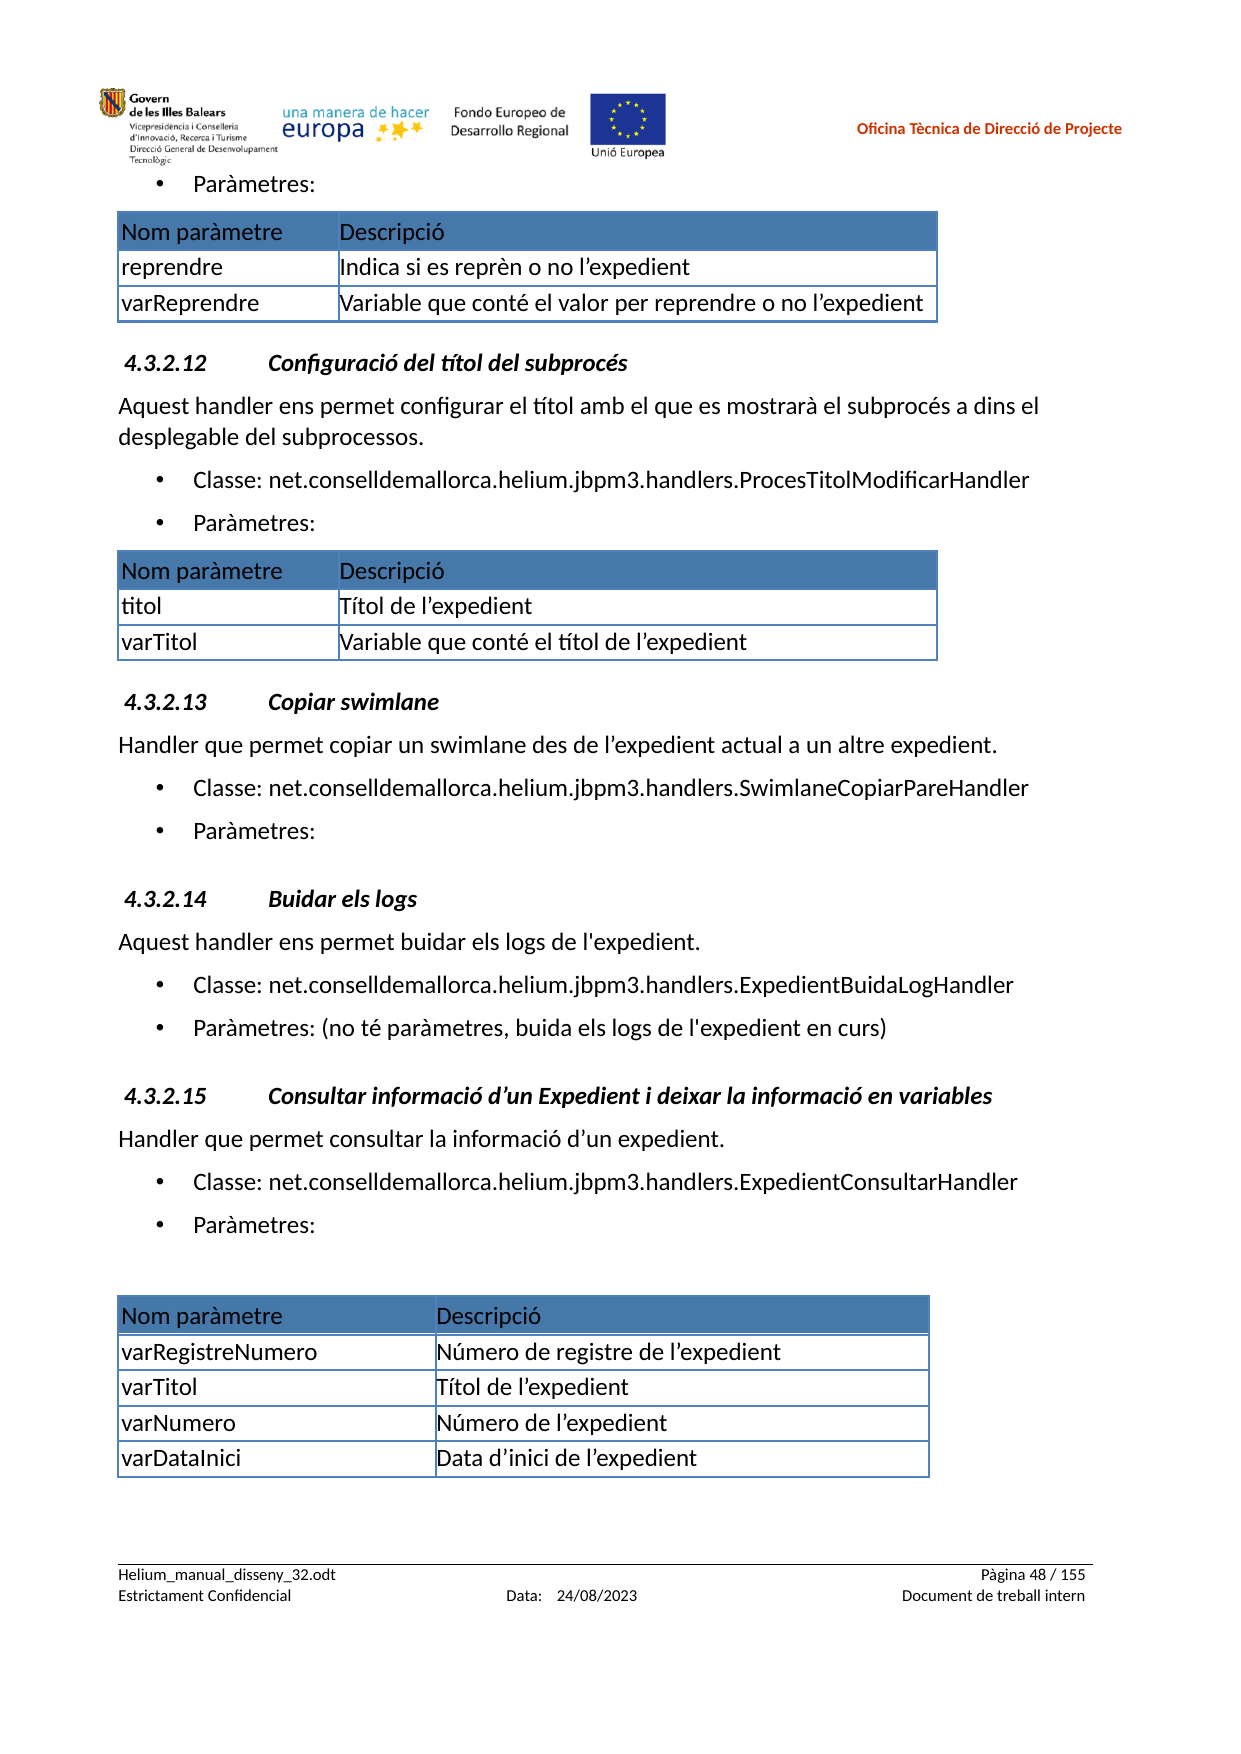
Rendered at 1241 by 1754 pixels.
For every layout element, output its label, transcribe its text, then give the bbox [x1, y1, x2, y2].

list Paràmetres: [156, 1209, 1122, 1239]
text Handler que permet consultar la informació d’un expedient. [118, 1123, 1122, 1153]
list Paràmetres: (no té paràmetres, buida els logs de l'expedient en curs) [156, 1012, 1122, 1043]
subtitle Buidar els logs [118, 883, 1122, 914]
table_cell varTitol [119, 1371, 435, 1404]
table_header Nom paràmetre [119, 1297, 435, 1333]
subtitle Copiar swimlane [118, 686, 1122, 717]
text Handler que permet copiar un swimlane des de l’expedient actual a un altre expedient. [118, 729, 1122, 760]
table_cell varReprendre [119, 287, 338, 320]
table_cell Variable que conté el títol de l’expedient [340, 626, 936, 659]
table_header Descripció [437, 1297, 928, 1333]
table_cell Indica si es reprèn o no l’expedient [340, 251, 936, 285]
table_header Descripció [340, 213, 936, 249]
table_header Descripció [340, 552, 936, 588]
table_cell Número de registre de l’expedient [437, 1336, 928, 1369]
table_cell reprendre [119, 251, 338, 285]
table_cell varNumero [119, 1407, 435, 1440]
list Classe: net.conselldemallorca.helium.jbpm3.handlers.ExpedientConsultarHandler [156, 1166, 1122, 1197]
table_cell varTitol [119, 626, 338, 659]
list Classe: net.conselldemallorca.helium.jbpm3.handlers.ExpedientBuidaLogHandler [156, 969, 1122, 1000]
text Aquest handler ens permet buidar els logs de l'expedient. [118, 926, 1122, 957]
list Paràmetres: [156, 815, 1122, 846]
picture [99, 87, 668, 166]
table_cell Data d’inici de l’expedient [437, 1442, 928, 1476]
list Classe: net.conselldemallorca.helium.jbpm3.handlers.ProcesTitolModificarHandler [156, 464, 1122, 494]
table_cell Variable que conté el valor per reprendre o no l’expedient [340, 287, 936, 320]
list Classe: net.conselldemallorca.helium.jbpm3.handlers.SwimlaneCopiarPareHandler [156, 772, 1122, 803]
table_header Nom paràmetre [119, 213, 338, 249]
table_cell varRegistreNumero [119, 1336, 435, 1369]
text Aquest handler ens permet configurar el títol amb el que es mostrarà el subprocés a dins el desplegable del subprocessos. [118, 390, 1122, 451]
table_cell Títol de l’expedient [340, 590, 936, 624]
list Paràmetres: [156, 507, 1122, 537]
subtitle Consultar informació d’un Expedient i deixar la informació en variables [118, 1080, 1122, 1111]
subtitle Configuració del títol del subprocés [118, 347, 1122, 378]
table_header Nom paràmetre [119, 552, 338, 588]
list Paràmetres: [156, 168, 1122, 198]
table_cell varDataInici [119, 1442, 435, 1476]
table_cell titol [119, 590, 338, 624]
table_cell Títol de l’expedient [437, 1371, 928, 1404]
table_cell Número de l’expedient [437, 1407, 928, 1440]
